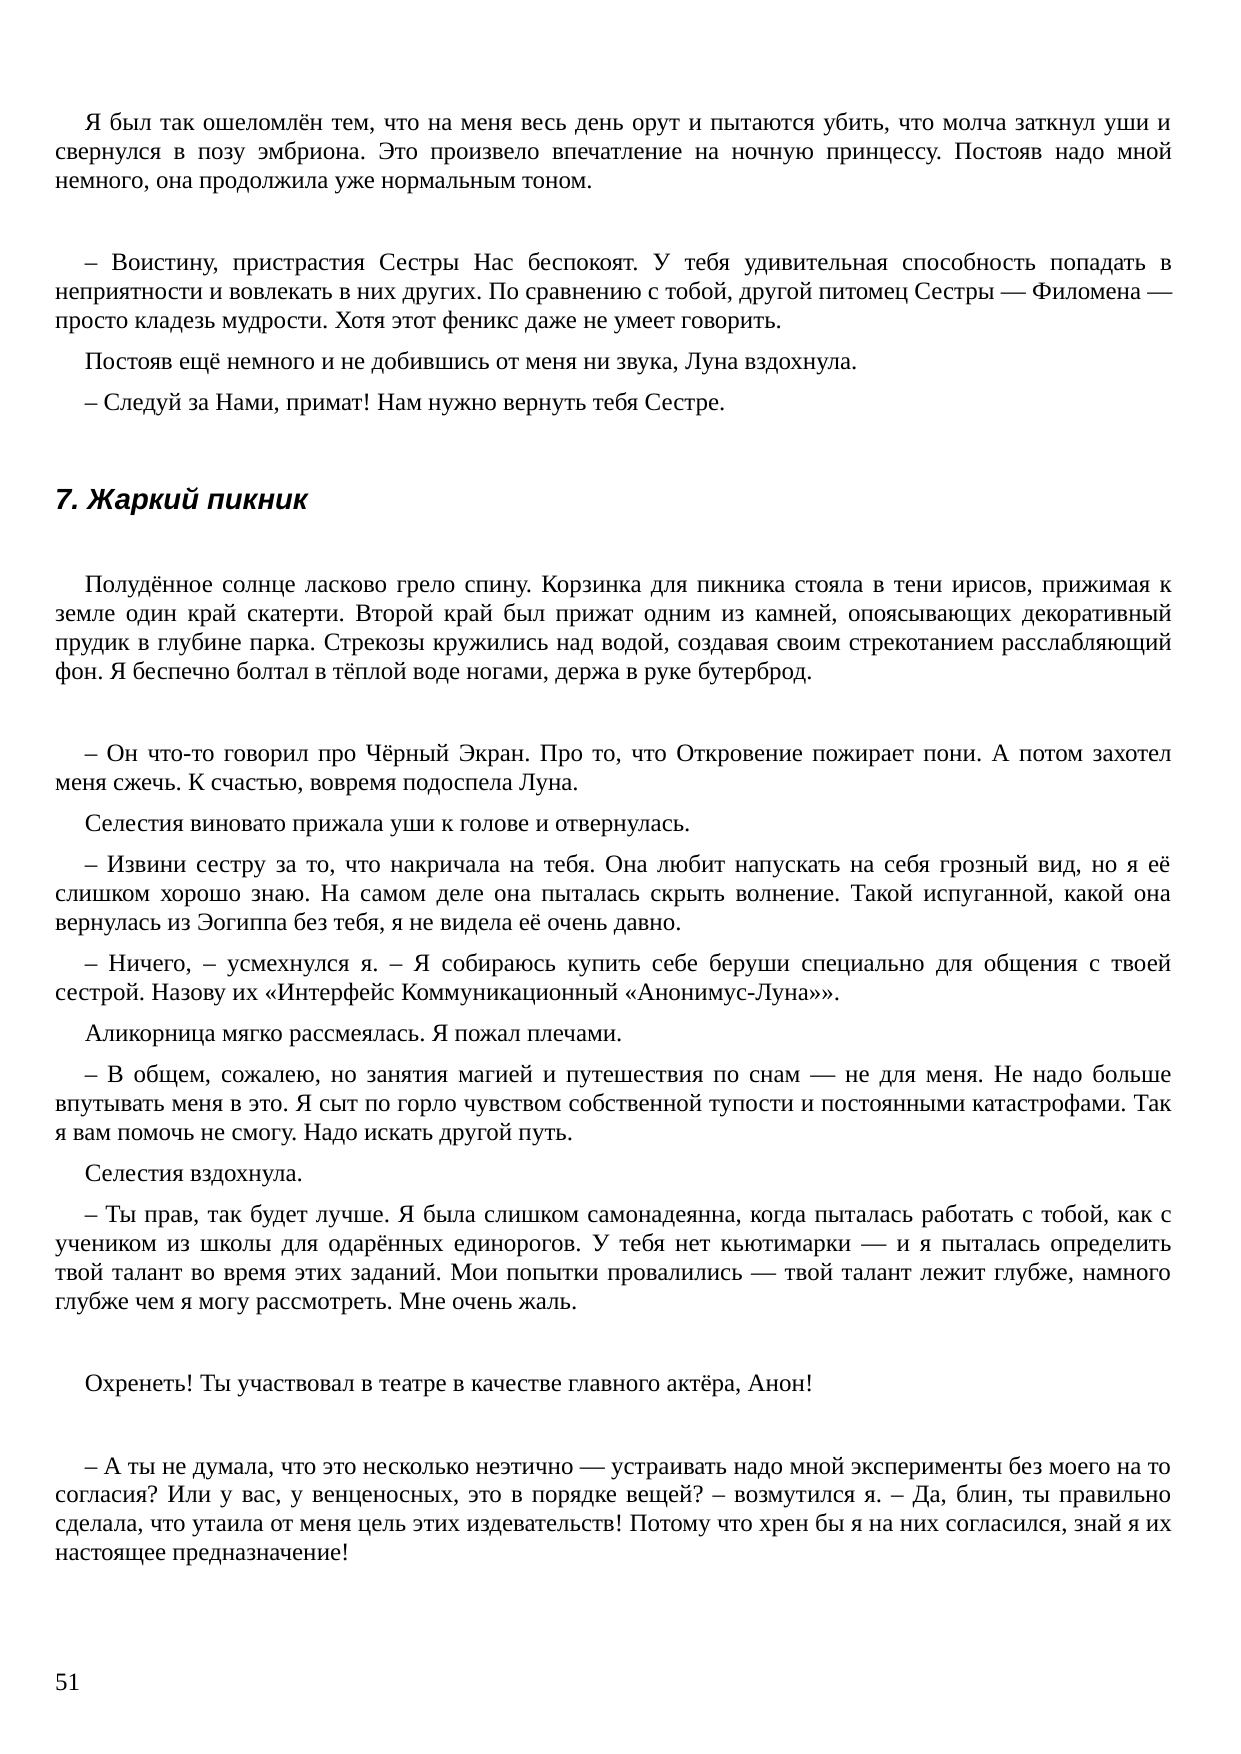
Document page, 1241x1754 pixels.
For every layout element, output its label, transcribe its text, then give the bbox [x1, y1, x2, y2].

text – Он что-то говорил про Чёрный Экран. Про то, что Откровение пожирает пони. А потом захотел меня сжечь. К счастью, вовремя подоспела Луна. [55, 738, 1173, 796]
text – А ты не думала, что это несколько неэтично — устраивать надо мной эксперименты без моего на то согласия? Или у вас, у венценосных, это в порядке вещей? – возмутился я. – Да, блин, ты правильно сделала, что утаила от меня цель этих издевательств! Потому что хрен бы я на них согласился, знай я их настоящее предназначение! [55, 1451, 1173, 1566]
text – Воистину, пристрастия Сестры Нас беспокоят. У тебя удивительная способность попадать в неприятности и вовлекать в них других. По сравнению с тобой, другой питомец Сестры — Филомена — просто кладезь мудрости. Хотя этот феникс даже не умеет говорить. [55, 247, 1173, 333]
text – Ты прав, так будет лучше. Я была слишком самонадеянна, когда пыталась работать с тобой, как с учеником из школы для одарённых единорогов. У тебя нет кьютимарки — и я пыталась определить твой талант во время этих заданий. Мои попытки провалились — твой талант лежит глубже, намного глубже чем я могу рассмотреть. Мне очень жаль. [55, 1199, 1173, 1314]
text – Следуй за Нами, примат! Нам нужно вернуть тебя Сестре. [55, 387, 1173, 416]
text Селестия виновато прижала уши к голове и отвернулась. [55, 808, 1173, 837]
text Я был так ошеломлён тем, что на меня весь день орут и пытаются убить, что молча заткнул уши и свернулся в позу эмбриона. Это произвело впечатление на ночную принцессу. Постояв надо мной немного, она продолжила уже нормальным тоном. [55, 107, 1173, 193]
text Полудённое солнце ласково грело спину. Корзинка для пикника стояла в тени ирисов, прижимая к земле один край скатерти. Второй край был прижат одним из камней, опоясывающих декоративный прудик в глубине парка. Стрекозы кружились над водой, создавая своим стрекотанием расслабляющий фон. Я беспечно болтал в тёплой воде ногами, держа в руке бутерброд. [55, 569, 1173, 684]
text – Извини сестру за то, что накричала на тебя. Она любит напускать на себя грозный вид, но я её слишком хорошо знаю. На самом деле она пыталась скрыть волнение. Такой испуганной, какой она вернулась из Эогиппа без тебя, я не видела её очень давно. [55, 849, 1173, 936]
text Постояв ещё немного и не добившись от меня ни звука, Луна вздохнула. [55, 346, 1173, 375]
subtitle 7. Жаркий пикник [55, 482, 1173, 516]
text – В общем, сожалею, но занятия магией и путешествия по снам — не для меня. Не надо больше впутывать меня в это. Я сыт по горло чувством собственной тупости и постоянными катастрофами. Так я вам помочь не смогу. Надо искать другой путь. [55, 1059, 1173, 1146]
text Аликорница мягко рассмеялась. Я пожал плечами. [55, 1018, 1173, 1047]
text – Ничего, – усмехнулся я. – Я собираюсь купить себе беруши специально для общения с твоей сестрой. Назову их «Интерфейс Коммуникационный «Анонимус-Луна»». [55, 948, 1173, 1006]
text Селестия вздохнула. [55, 1158, 1173, 1187]
text Охренеть! Ты участвовал в театре в качестве главного актёра, Анон! [55, 1368, 1173, 1397]
